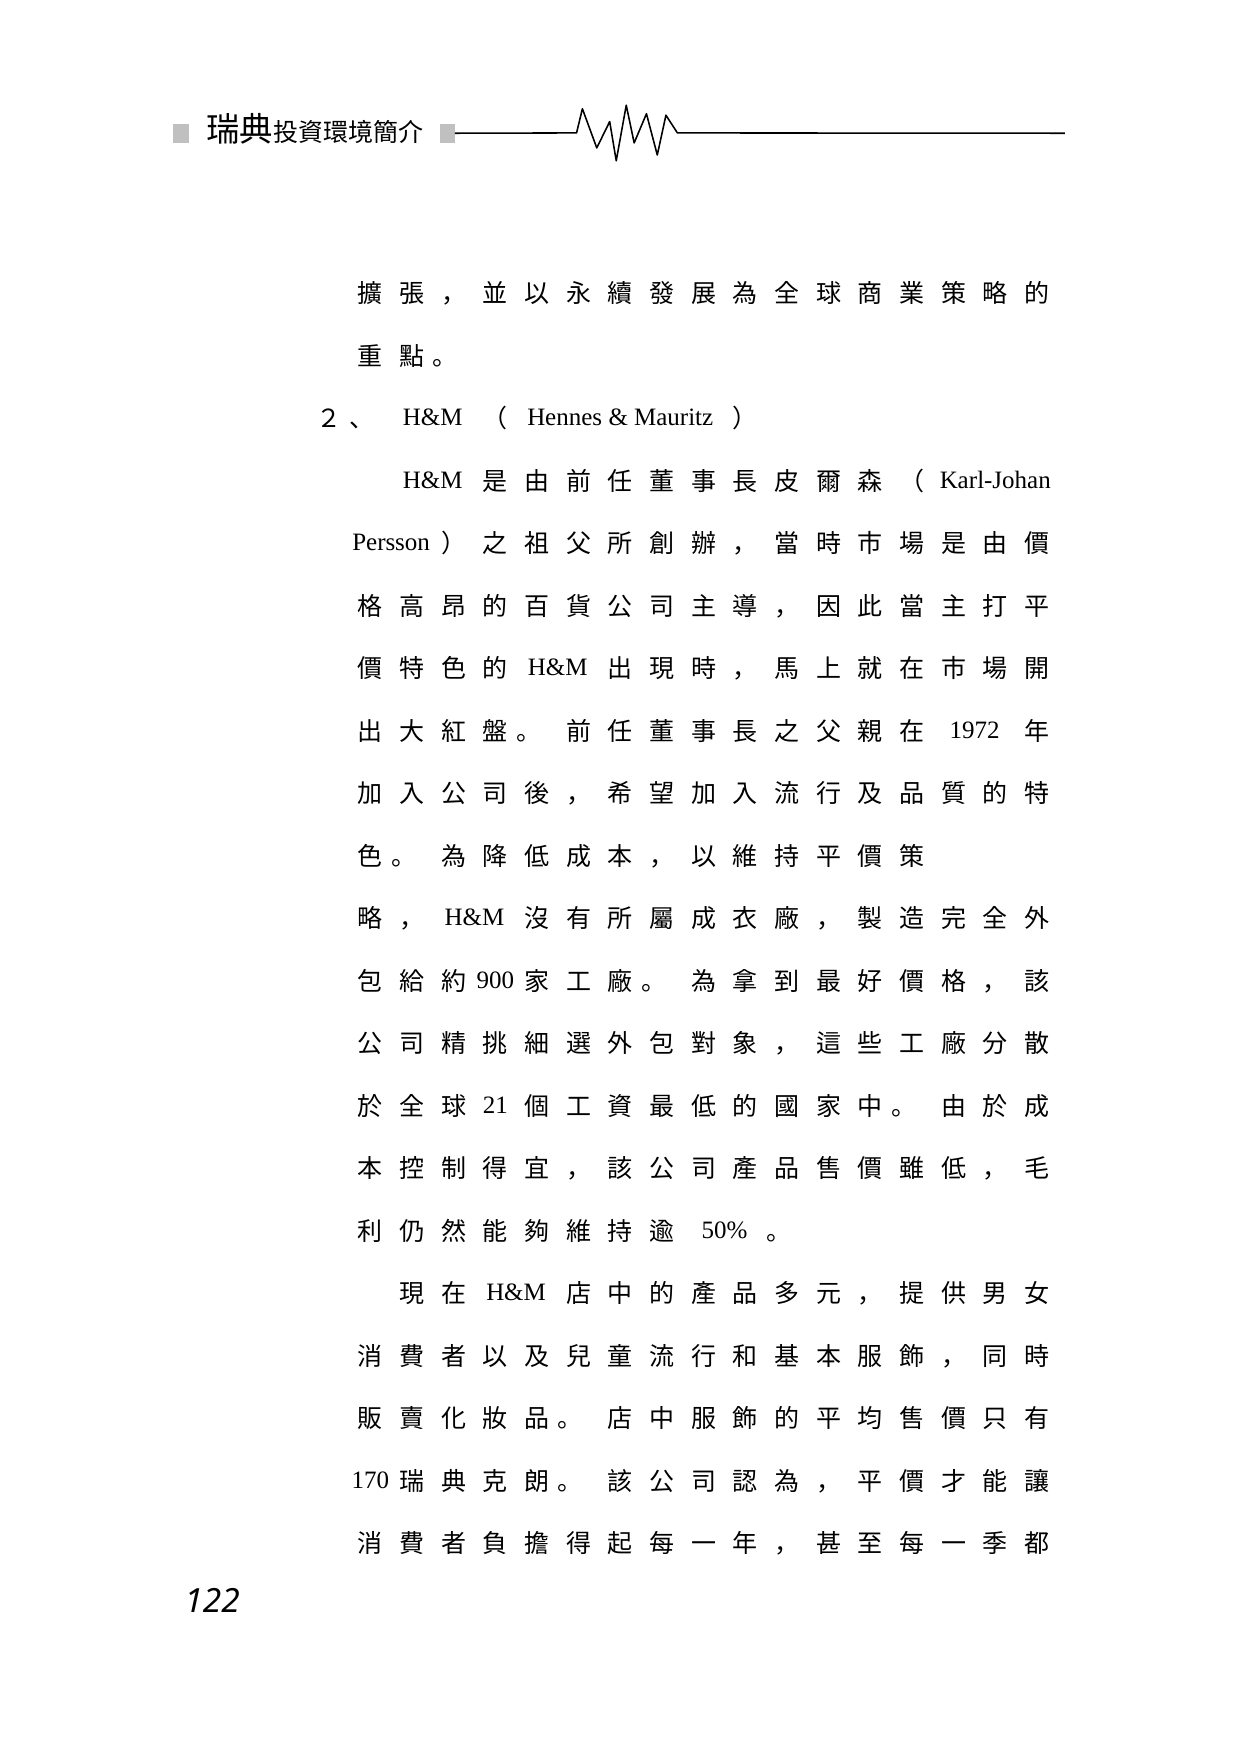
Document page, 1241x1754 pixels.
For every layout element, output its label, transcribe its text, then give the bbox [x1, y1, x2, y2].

text 現在H&M店中的產品多元，提供男女消費者以及兒童流行和基本服飾，同時販賣化妝品。店中服飾的平均售價只有170瑞典克朗。該公司認為，平價才能讓消費者負擔得起每一年，甚至每一季都 [330, 1250, 1058, 1563]
text ２、H&M（Hennes & Mauritz） [281, 375, 1058, 438]
text H&M是由前任董事長皮爾森（Karl-Johan Persson）之祖父所創辦，當時市場是由價格高昂的百貨公司主導，因此當主打平價特色的H&M出現時，馬上就在市場開出大紅盤。前任董事長之父親在1972年加入公司後，希望加入流行及品質的特色。為降低成本，以維持平價策略，H&M沒有所屬成衣廠，製造完全外包給約900家工廠。為拿到最好價格，該公司精挑細選外包對象，這些工廠分散於全球21個工資最低的國家中。由於成本控制得宜，該公司產品售價雖低，毛利仍然能夠維持逾50%。 [330, 438, 1058, 1250]
text 擴張，並以永續發展為全球商業策略的重點。 [330, 250, 1058, 375]
